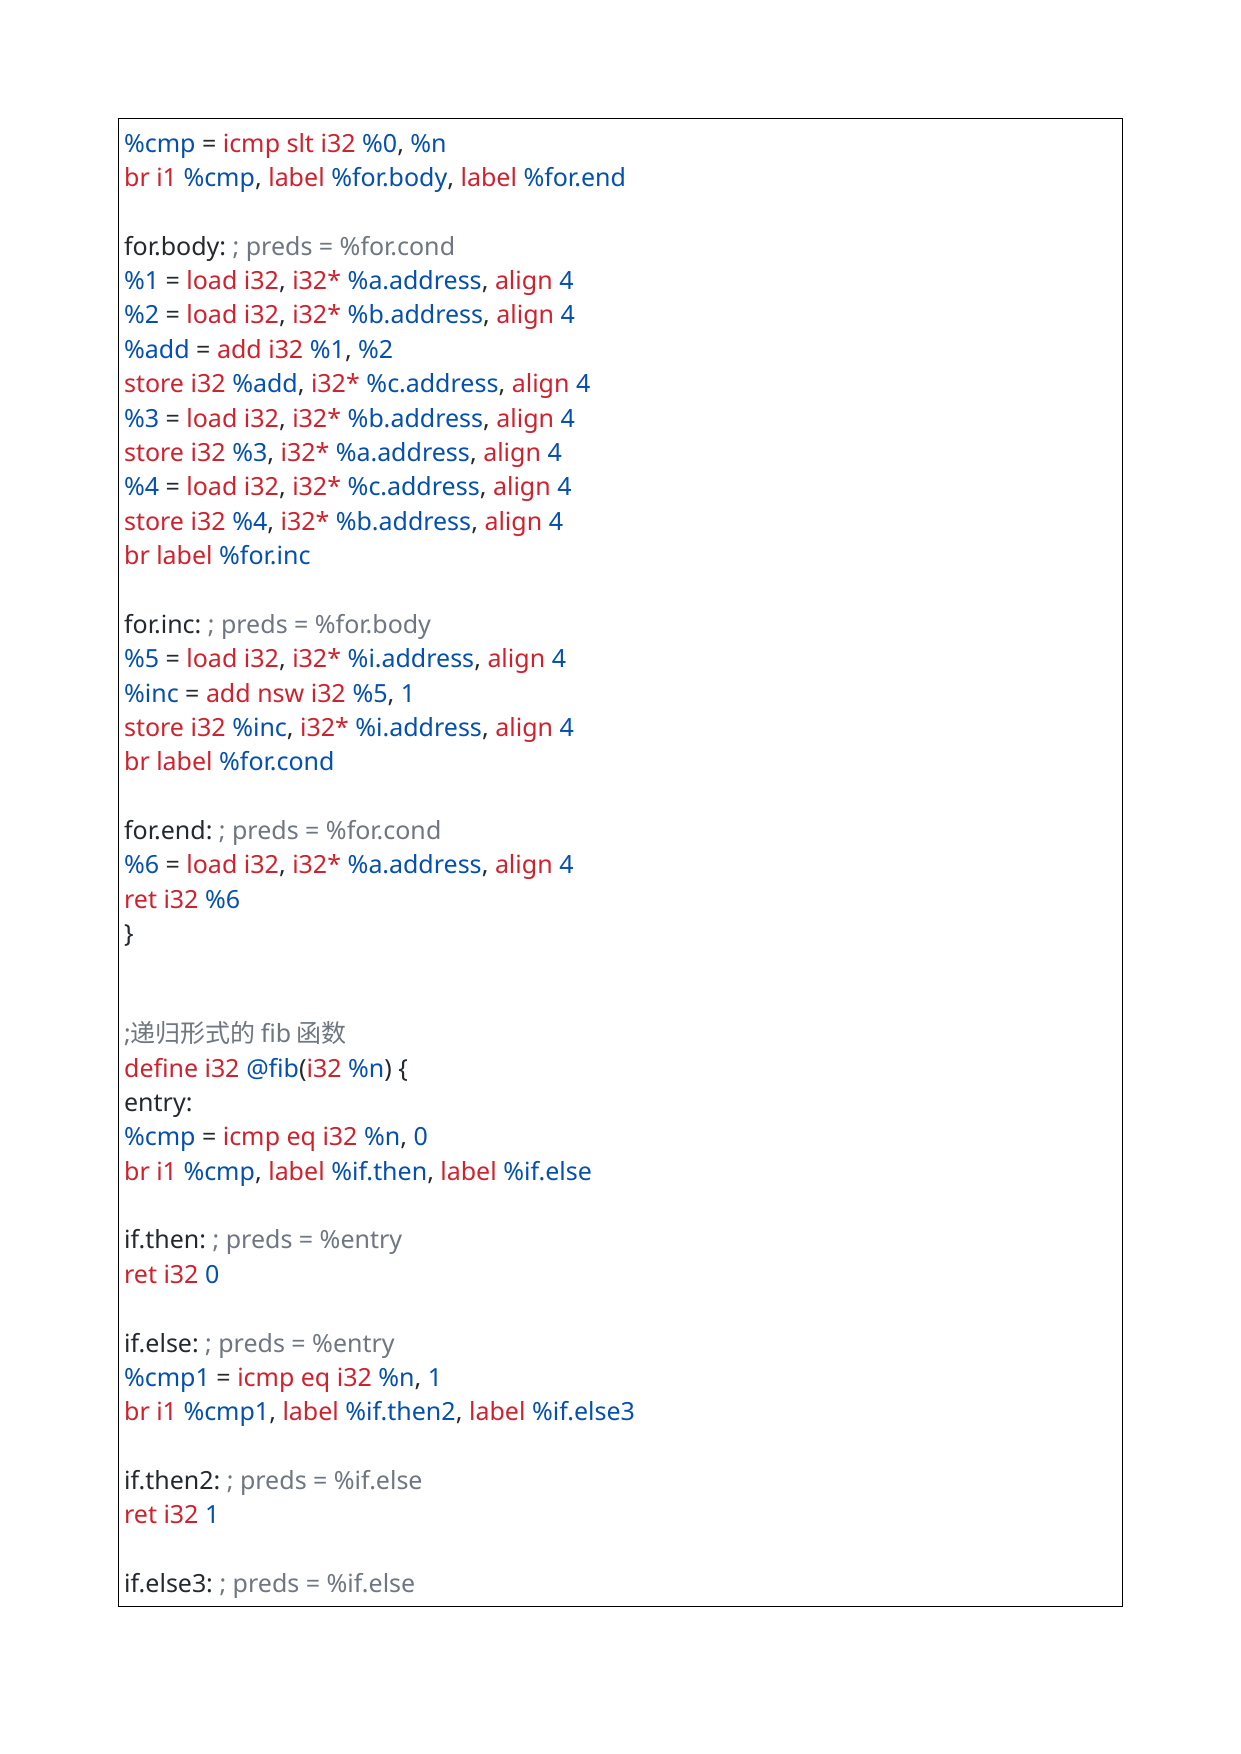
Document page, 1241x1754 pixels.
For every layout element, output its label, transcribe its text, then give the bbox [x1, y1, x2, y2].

table_header %cmp = icmp slt i32 %0, %n br i1 %cmp, label %for.body, label %for.end for.body: ; preds = %for.cond %1 = load i32, i32* %a.address, align 4 %2 = load i32, i32* %b.address, align 4 %add = add i32 %1, %2 store i32 %add, i32* %c.address, align 4 %3 = load i32, i32* %b.address, align 4 store i32 %3, i32* %a.address, align 4 %4 = load i32, i32* %c.address, align 4 store i32 %4, i32* %b.address, align 4 br label %for.inc for.inc: ; preds = %for.body %5 = load i32, i32* %i.address, align 4 %inc = add nsw i32 %5, 1 store i32 %inc, i32* %i.address, align 4 br label %for.cond for.end: ; preds = %for.cond %6 = load i32, i32* %a.address, align 4 ret i32 %6 } ;递归形式的fib函数 define i32 @fib(i32 %n) { entry: %cmp = icmp eq i32 %n, 0 br i1 %cmp, label %if.then, label %if.else if.then: ; preds = %entry ret i32 0 if.else: ; preds = %entry %cmp1 = icmp eq i32 %n, 1 br i1 %cmp1, label %if.then2, label %if.else3 if.then2: ; preds = %if.else ret i32 1 if.else3: ; preds = %if.else [119, 119, 1122, 1606]
